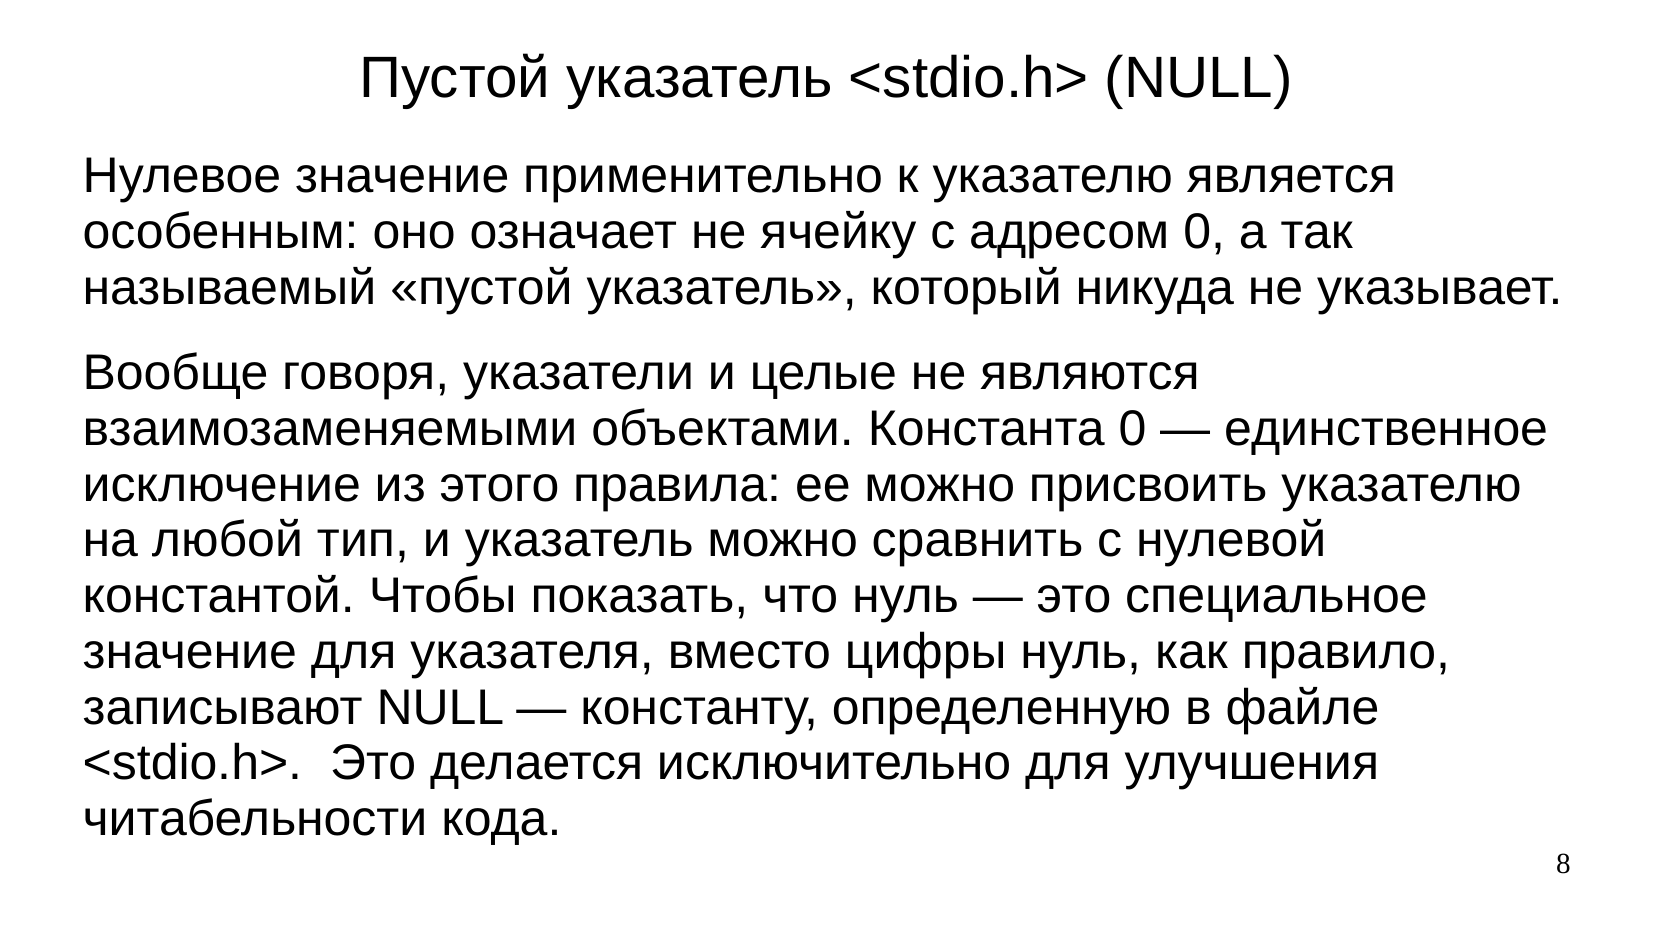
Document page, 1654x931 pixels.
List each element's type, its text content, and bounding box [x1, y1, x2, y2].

list Нулевое значение применительно к указателю является особенным: оно означает не ячейку с адресом 0, а так называемый «пустой указатель», который никуда не указывает. Вообще говоря, указатели и целые не являются взаимозаменяемыми объектами. Константа 0 — единственное исключение из этого правила: ее можно присвоить указателю на любой тип, и указатель можно сравнить с нулевой константой. Чтобы показать, что нуль — это специальное значение для указателя, вместо цифры нуль, как правило, записывают NULL — константу, определенную в файле <stdio.h>. Это делается исключительно для улучшения читабельности кода. [82, 147, 1571, 886]
title Пустой указатель <stdio.h> (NULL) [82, 37, 1571, 119]
